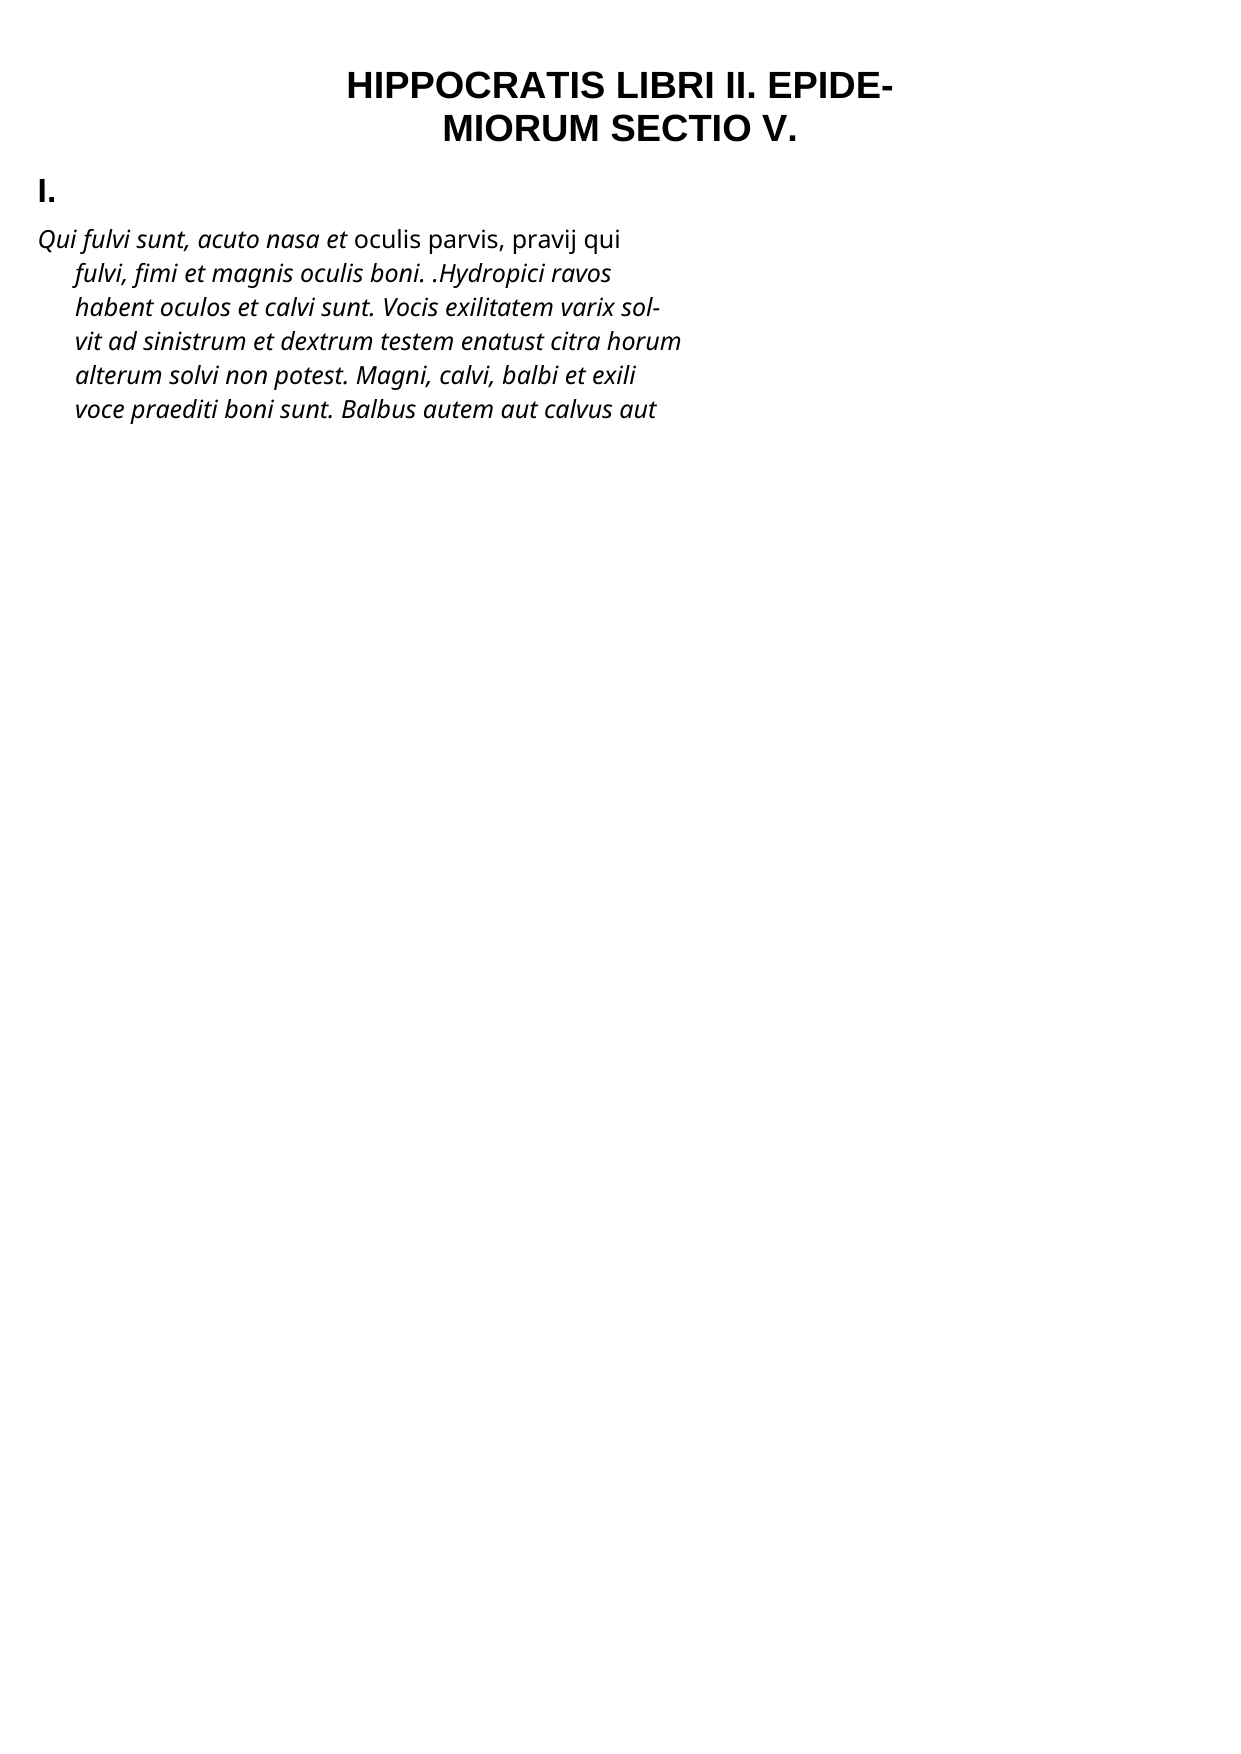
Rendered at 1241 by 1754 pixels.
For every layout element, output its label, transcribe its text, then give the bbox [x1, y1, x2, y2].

subtitle I. [37, 171, 1203, 209]
text Qui fulvi sunt, acuto nasa et oculis parvis, pravij qui fulvi, fimi et magnis oculis boni. .Hydropici ravos habent oculos et calvi sunt. Vocis exilitatem varix sol- vit ad sinistrum et dextrum testem enatust citra horum alterum solvi non potest. Magni, calvi, balbi et exili voce praediti boni sunt. Balbus autem aut calvus aut [37, 222, 1203, 426]
subtitle HIPPOCRATIS LIBRI II. EPIDE- MIORUM SECTIO V. [37, 62, 1203, 150]
